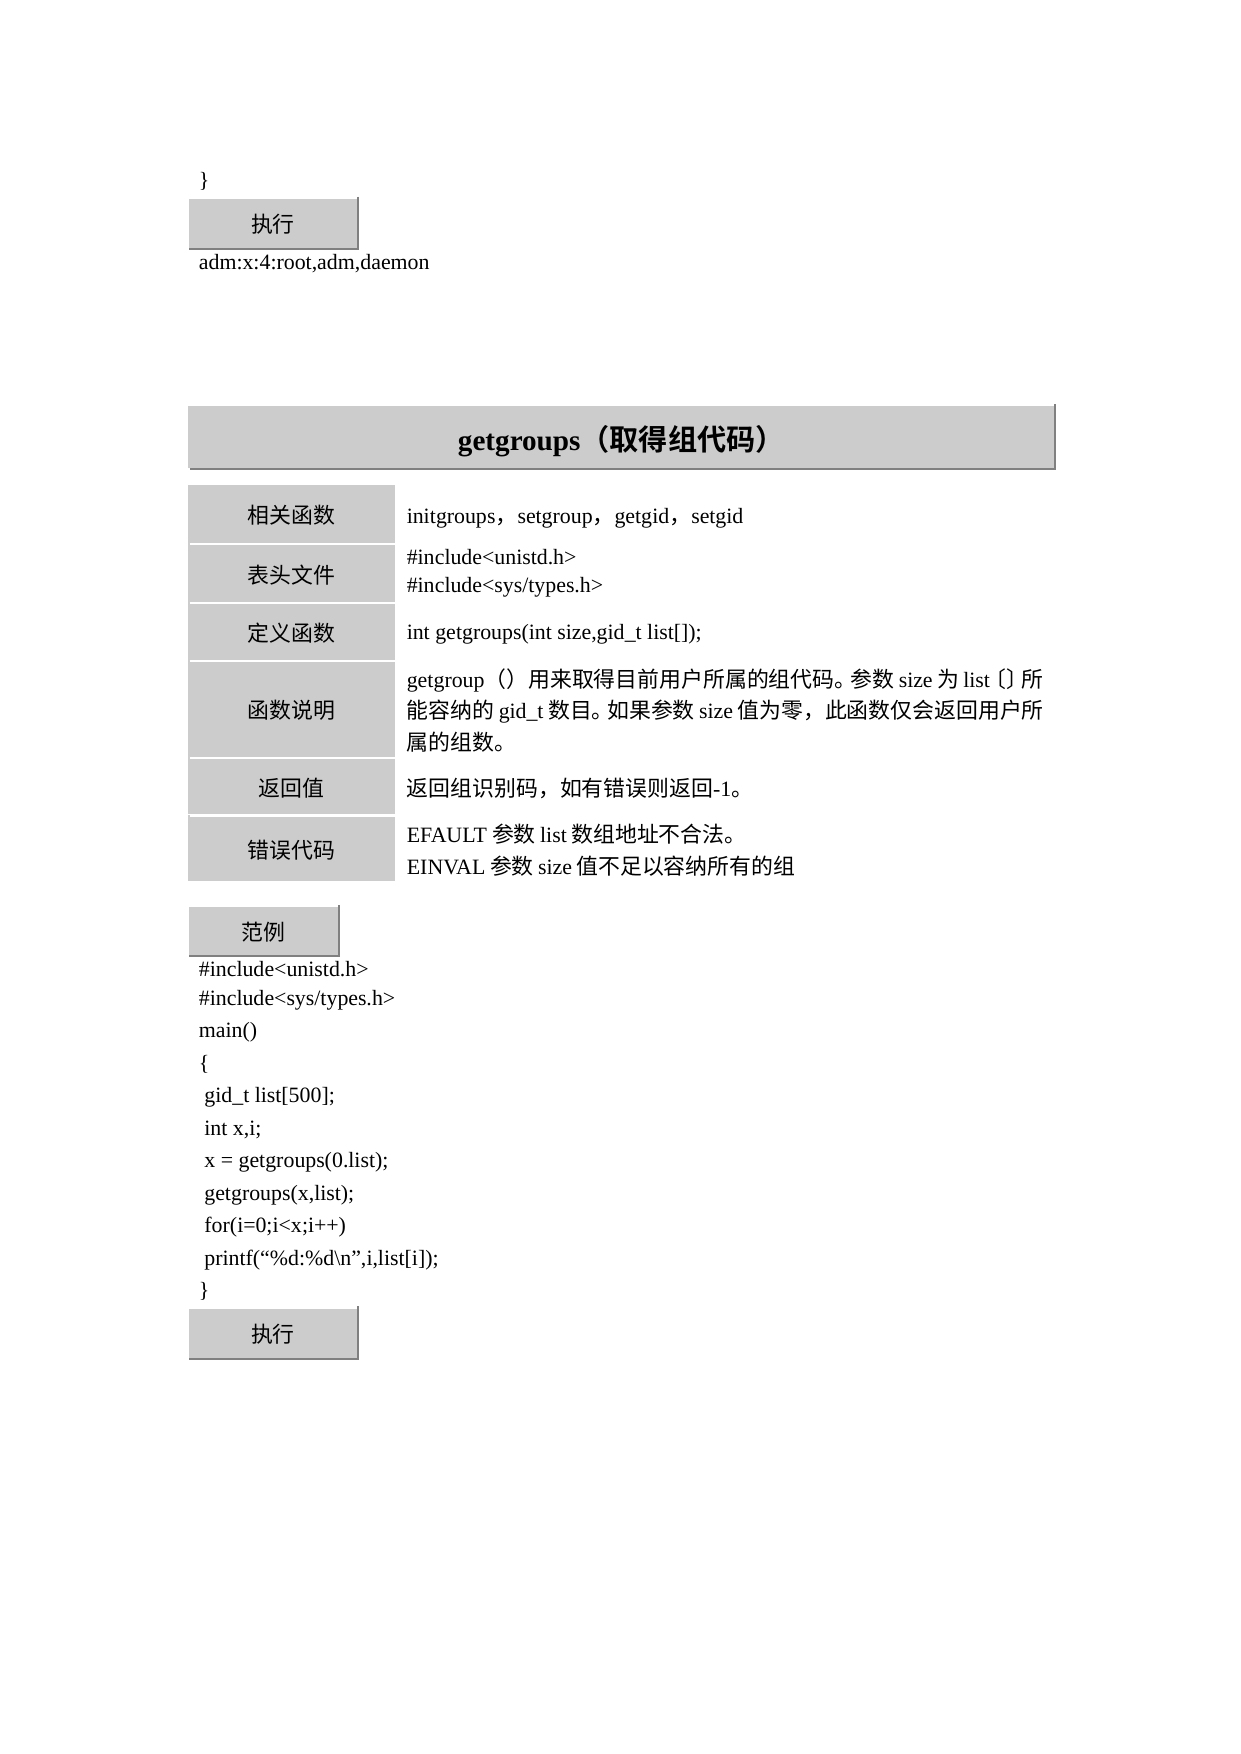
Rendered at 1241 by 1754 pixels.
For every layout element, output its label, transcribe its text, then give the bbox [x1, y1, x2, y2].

table_cell 表头文件 [188, 543, 395, 602]
table_cell getgroup（）用来取得目前用户所属的组代码。参数size为list〔〕所能容纳的gid_t数目。如果参数size值为零，此函数仅会返回用户所属的组数。 [395, 660, 1055, 757]
table_cell #include<unistd.h> #include<sys/types.h> main() { gid_t list[500]; int x,i; x = getgroups(0.list); getgroups(x,list); for(i=0;i<x;i++) printf(“%d:%d\n”,i,list[i]); } [188, 955, 1055, 1306]
table_cell #include<unistd.h> #include<sys/types.h> [395, 543, 1055, 602]
table_cell [359, 1306, 1055, 1358]
table_cell 错误代码 [188, 815, 395, 881]
table_header getgroups（取得组代码） [188, 406, 1054, 468]
table_cell [188, 881, 1055, 905]
table_cell 范例 [189, 907, 338, 955]
table_cell 返回值 [188, 757, 395, 814]
table_cell 返回组识别码，如有错误则返回-1。 [395, 757, 1055, 814]
table_cell 执行 [189, 199, 357, 248]
table_cell } [188, 162, 1055, 197]
table_cell 相关函数 [188, 485, 395, 543]
table_cell 函数说明 [188, 660, 395, 757]
table_cell [359, 197, 1055, 248]
table_cell 定义函数 [188, 602, 395, 660]
table_cell adm:x:4:root,adm,daemon [188, 248, 1055, 339]
table_cell initgroups，setgroup，getgid，setgid [395, 485, 1055, 543]
table_cell [188, 468, 1055, 485]
table_cell EFAULT 参数list数组地址不合法。 EINVAL 参数size值不足以容纳所有的组 [395, 815, 1055, 881]
table_cell int getgroups(int size,gid_t list[]); [395, 602, 1055, 660]
table_cell 执行 [189, 1309, 357, 1358]
table_cell [340, 905, 1055, 955]
